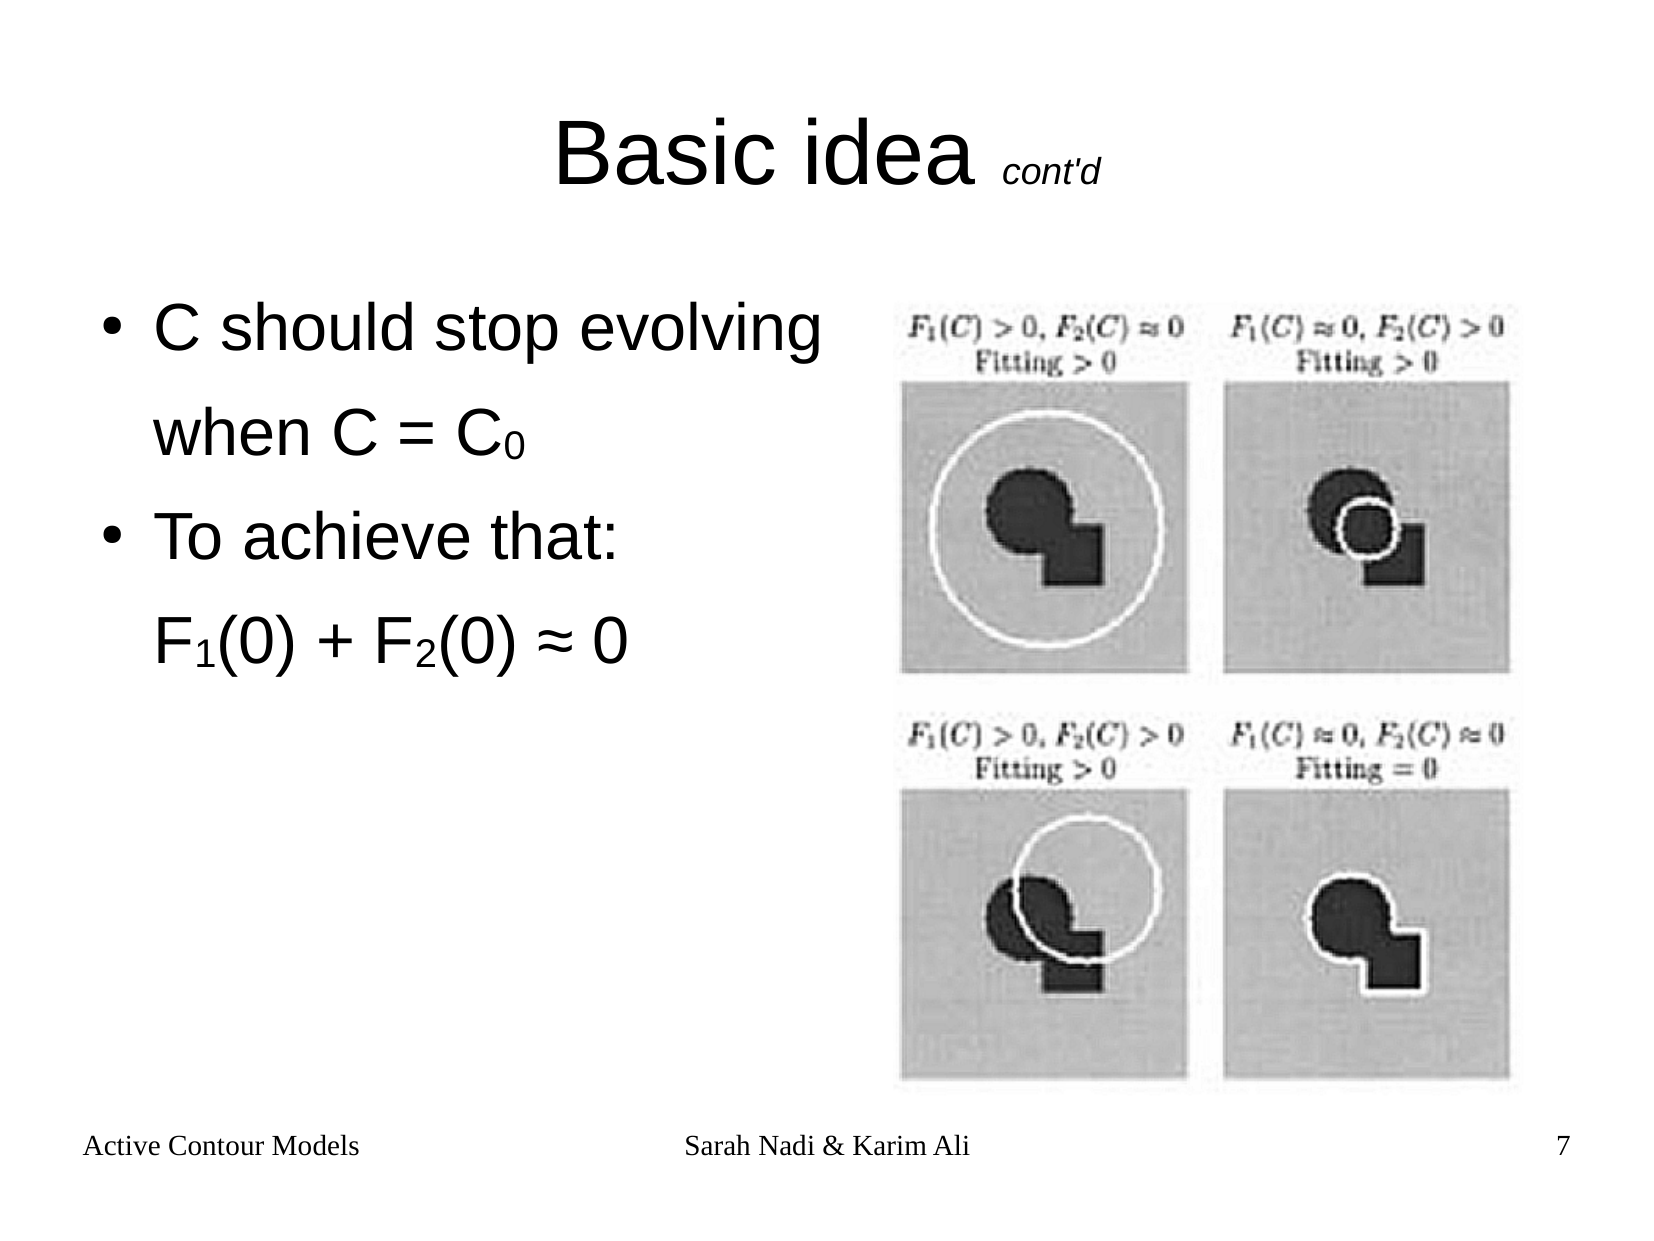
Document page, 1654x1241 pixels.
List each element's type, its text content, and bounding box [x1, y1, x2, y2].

title Basic idea cont'd [82, 49, 1571, 257]
list C should stop evolving when C = C0 To achieve that: F1(0) + F2(0) ≈ 0 [82, 290, 1571, 1109]
picture [893, 295, 1536, 1105]
